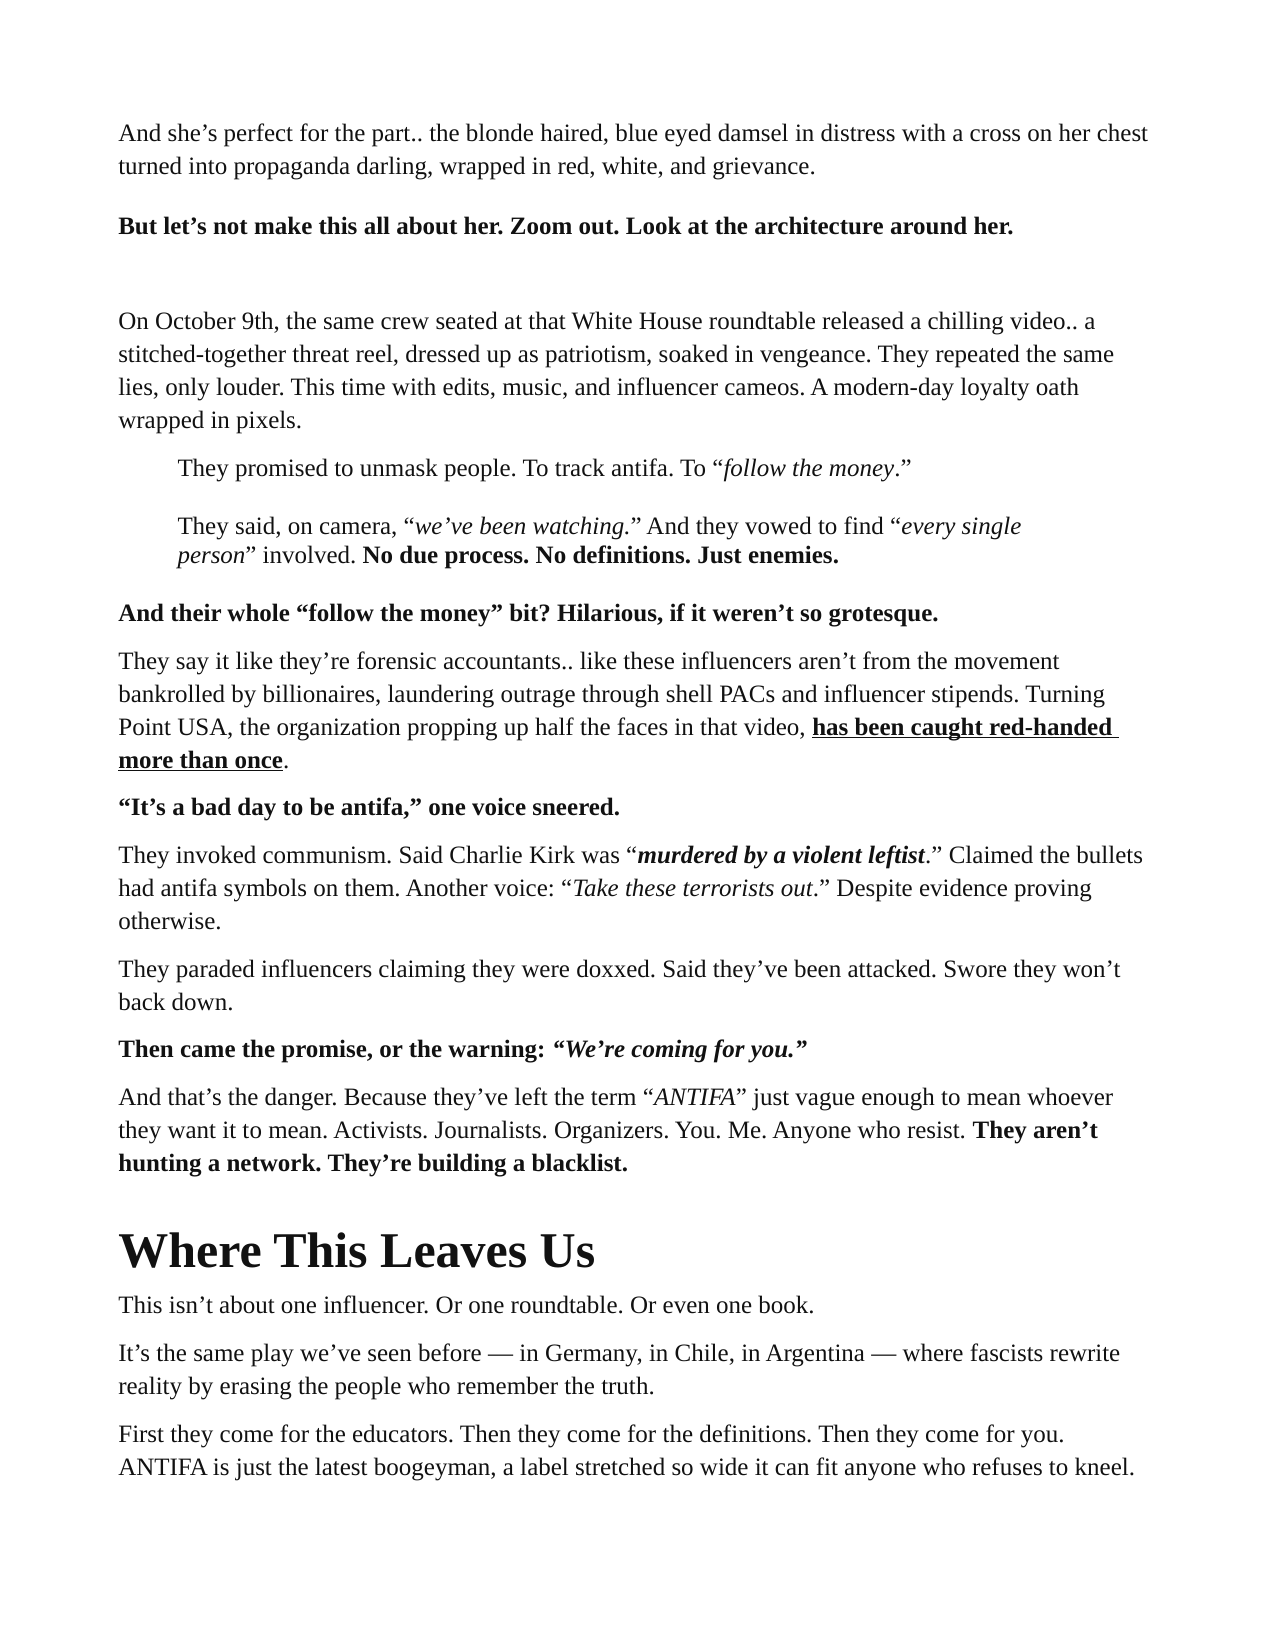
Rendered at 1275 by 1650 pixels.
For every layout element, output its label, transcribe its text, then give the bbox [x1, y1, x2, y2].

text They invoked communism. Said Charlie Kirk was “murdered by a violent leftist.” Claimed the bullets had antifa symbols on them. Another voice: “Take these terrorists out.” Despite evidence proving otherwise. [118, 840, 1157, 935]
text And that’s the danger. Because they’ve left the term “ANTIFA” just vague enough to mean whoever they want it to mean. Activists. Journalists. Organizers. You. Me. Anyone who resist. They aren’t hunting a network. They’re building a blacklist. [118, 1082, 1157, 1177]
text And she’s perfect for the part.. the blonde haired, blue eyed damsel in distress with a cross on her chest turned into propaganda darling, wrapped in red, white, and grievance. [118, 118, 1157, 180]
text They said, on camera, “we’ve been watching.” And they vowed to find “every single person” involved. No due process. No definitions. Just enemies. [177, 511, 1098, 569]
text “It’s a bad day to be antifa,” one voice sneered. [118, 792, 1157, 821]
text On October 9th, the same crew seated at that White House roundtable released a chilling video.. a stitched-together threat reel, dressed up as patriotism, soaked in vengeance. They repeated the same lies, only louder. This time with edits, music, and influencer cameos. A modern-day loyalty oath wrapped in pixels. [118, 306, 1157, 434]
text This isn’t about one influencer. Or one roundtable. Or even one book. [118, 1291, 1157, 1319]
text They promised to unmask people. To track antifa. To “follow the money.” [177, 453, 1098, 482]
subtitle But let’s not make this all about her. Zoom out. Look at the architecture around her. [118, 211, 1157, 240]
text It’s the same play we’ve seen before — in Germany, in Chile, in Argentina — where fascists rewrite reality by erasing the people who remember the truth. [118, 1338, 1157, 1400]
text They say it like they’re forensic accountants.. like these influencers aren’t from the movement bankrolled by billionaires, laundering outrage through shell PACs and influencer stipends. Turning Point USA, the organization propping up half the faces in that video, has been caught red-handed more than once. [118, 646, 1157, 773]
subtitle Where This Leaves Us [118, 1221, 1157, 1278]
text And their whole “follow the money” bit? Hilarious, if it weren’t so grotesque. [118, 598, 1157, 627]
text Then came the promise, or the warning: “We’re coming for you.” [118, 1034, 1157, 1063]
text They paraded influencers claiming they were doxxed. Said they’ve been attacked. Swore they won’t back down. [118, 954, 1157, 1015]
text First they come for the educators. Then they come for the definitions. Then they come for you. ANTIFA is just the latest boogeyman, a label stretched so wide it can fit anyone who refuses to kneel. [118, 1419, 1157, 1481]
